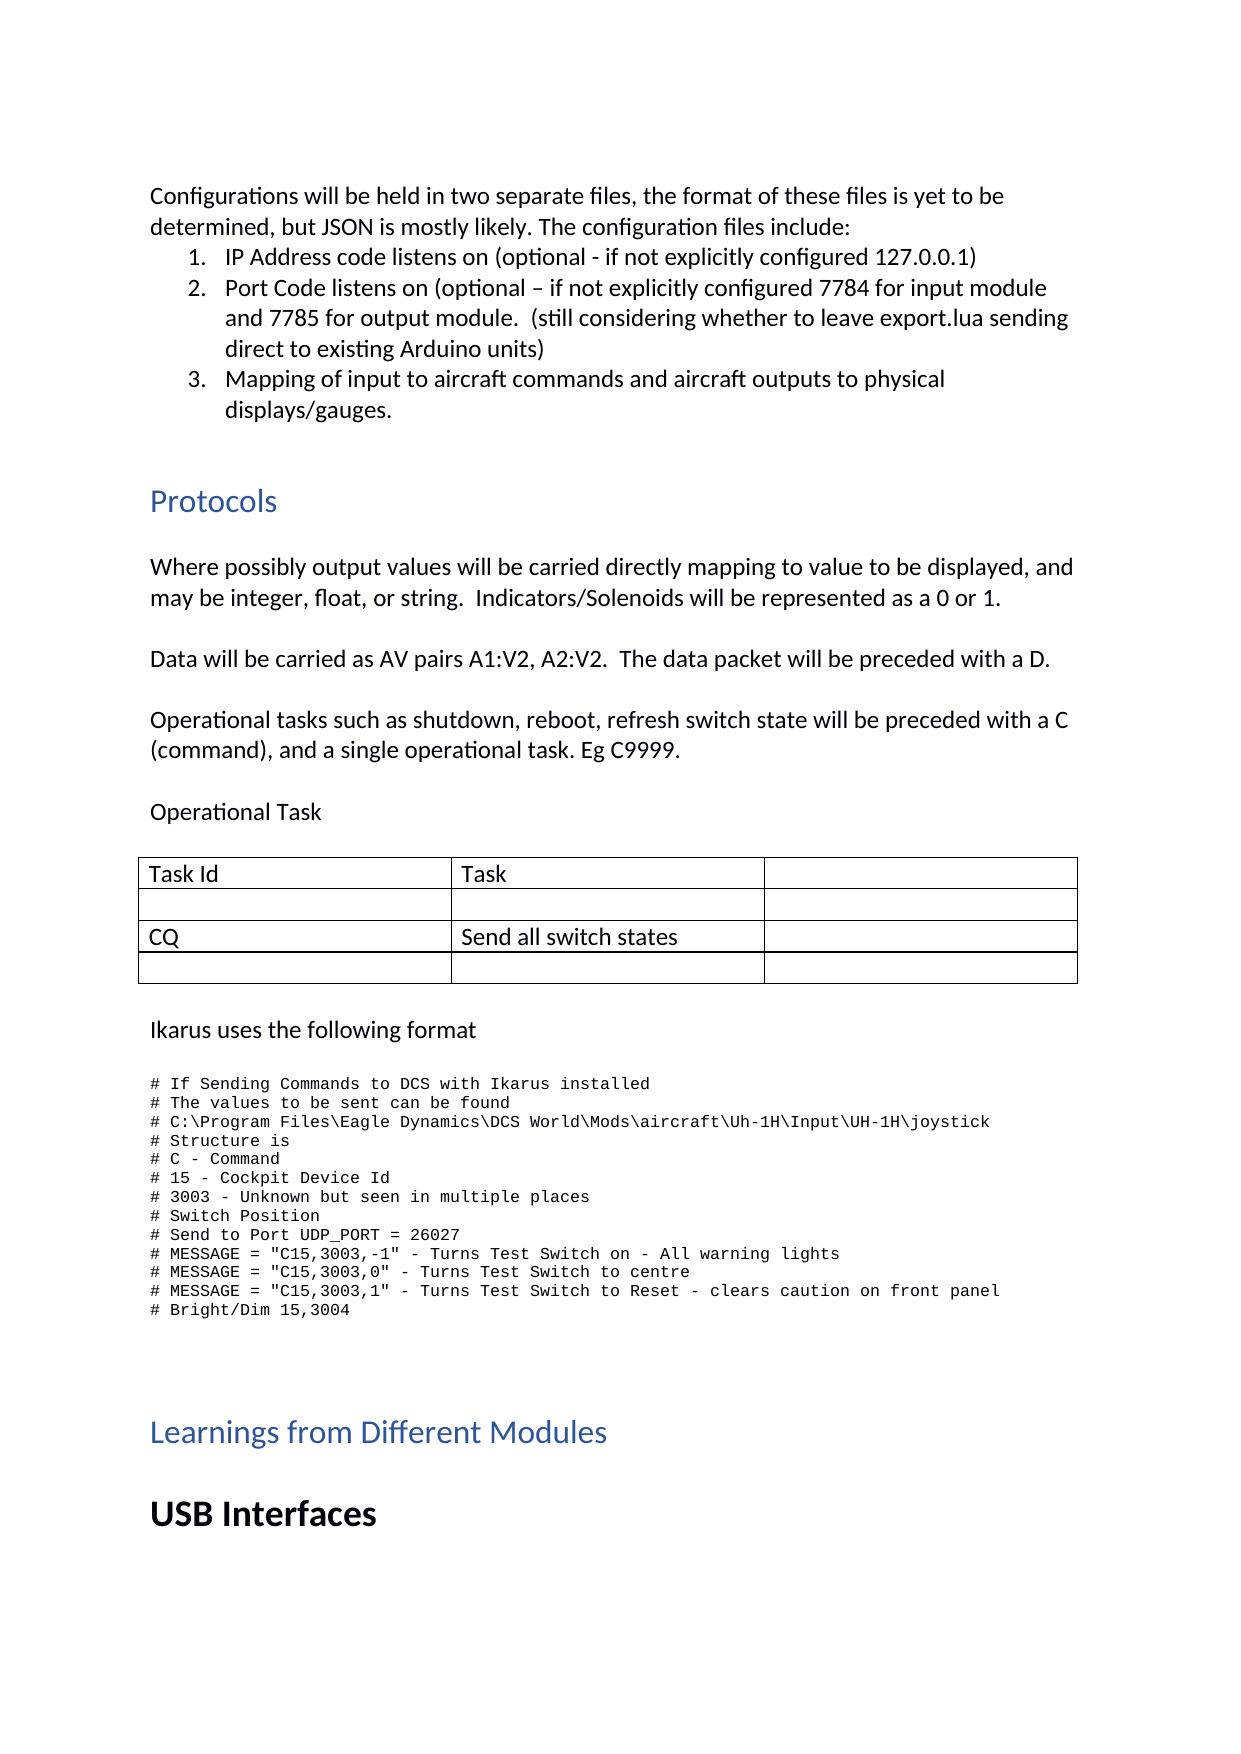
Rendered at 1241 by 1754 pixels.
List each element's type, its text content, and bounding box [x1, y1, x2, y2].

table_header Task Id [139, 858, 451, 888]
subtitle Protocols [150, 480, 1090, 521]
table_cell [139, 953, 451, 983]
text # 3003 - Unknown but seen in multiple places [150, 1189, 1090, 1207]
table_cell [765, 889, 1077, 920]
text Configurations will be held in two separate files, the format of these files is yet to be determined, but JSON is mostly likely. The configuration files include: [150, 181, 1090, 242]
table_header [765, 858, 1077, 888]
text # If Sending Commands to DCS with Ikarus installed [150, 1076, 1090, 1094]
subtitle USB Interfaces [150, 1489, 1090, 1535]
text # The values to be sent can be found [150, 1094, 1090, 1113]
text # Bright/Dim 15,3004 [150, 1302, 1090, 1321]
text Operational Task [150, 796, 1090, 826]
list Port Code listens on (optional – if not explicitly configured 7784 for input module and 7785 for output module. (still considering whether to leave export.lua sending direct to existing Arduino units) [187, 272, 1090, 364]
table_cell [765, 953, 1077, 983]
text Where possibly output values will be carried directly mapping to value to be displayed, and may be integer, float, or string. Indicators/Solenoids will be represented as a 0 or 1. [150, 551, 1090, 612]
text # MESSAGE = "C15,3003,0" - Turns Test Switch to centre [150, 1264, 1090, 1283]
table_cell CQ [139, 921, 451, 951]
subtitle Learnings from Different Modules [150, 1411, 1090, 1452]
text # C:\Program Files\Eagle Dynamics\DCS World\Mods\aircraft\Uh-1H\Input\UH-1H\joystick [150, 1113, 1090, 1132]
table_header Task [452, 858, 764, 888]
list IP Address code listens on (optional - if not explicitly configured 127.0.0.1) [187, 242, 1090, 272]
list Mapping of input to aircraft commands and aircraft outputs to physical displays/gauges. [187, 364, 1090, 425]
text Operational tasks such as shutdown, reboot, refresh switch state will be preceded with a C (command), and a single operational task. Eg C9999. [150, 704, 1090, 765]
text # MESSAGE = "C15,3003,1" - Turns Test Switch to Reset - clears caution on front panel [150, 1283, 1090, 1302]
text Ikarus uses the following format [150, 1014, 1090, 1045]
table_cell Send all switch states [452, 921, 764, 951]
table_cell [452, 953, 764, 983]
table_cell [765, 921, 1077, 951]
text # C - Command [150, 1151, 1090, 1170]
text Data will be carried as AV pairs A1:V2, A2:V2. The data packet will be preceded with a D. [150, 643, 1090, 673]
table_cell [452, 889, 764, 920]
table_cell [139, 889, 451, 920]
text # MESSAGE = "C15,3003,-1" - Turns Test Switch on - All warning lights [150, 1245, 1090, 1264]
text # Structure is [150, 1132, 1090, 1151]
text # Switch Position [150, 1207, 1090, 1226]
text # Send to Port UDP_PORT = 26027 [150, 1226, 1090, 1245]
text # 15 - Cockpit Device Id [150, 1170, 1090, 1189]
